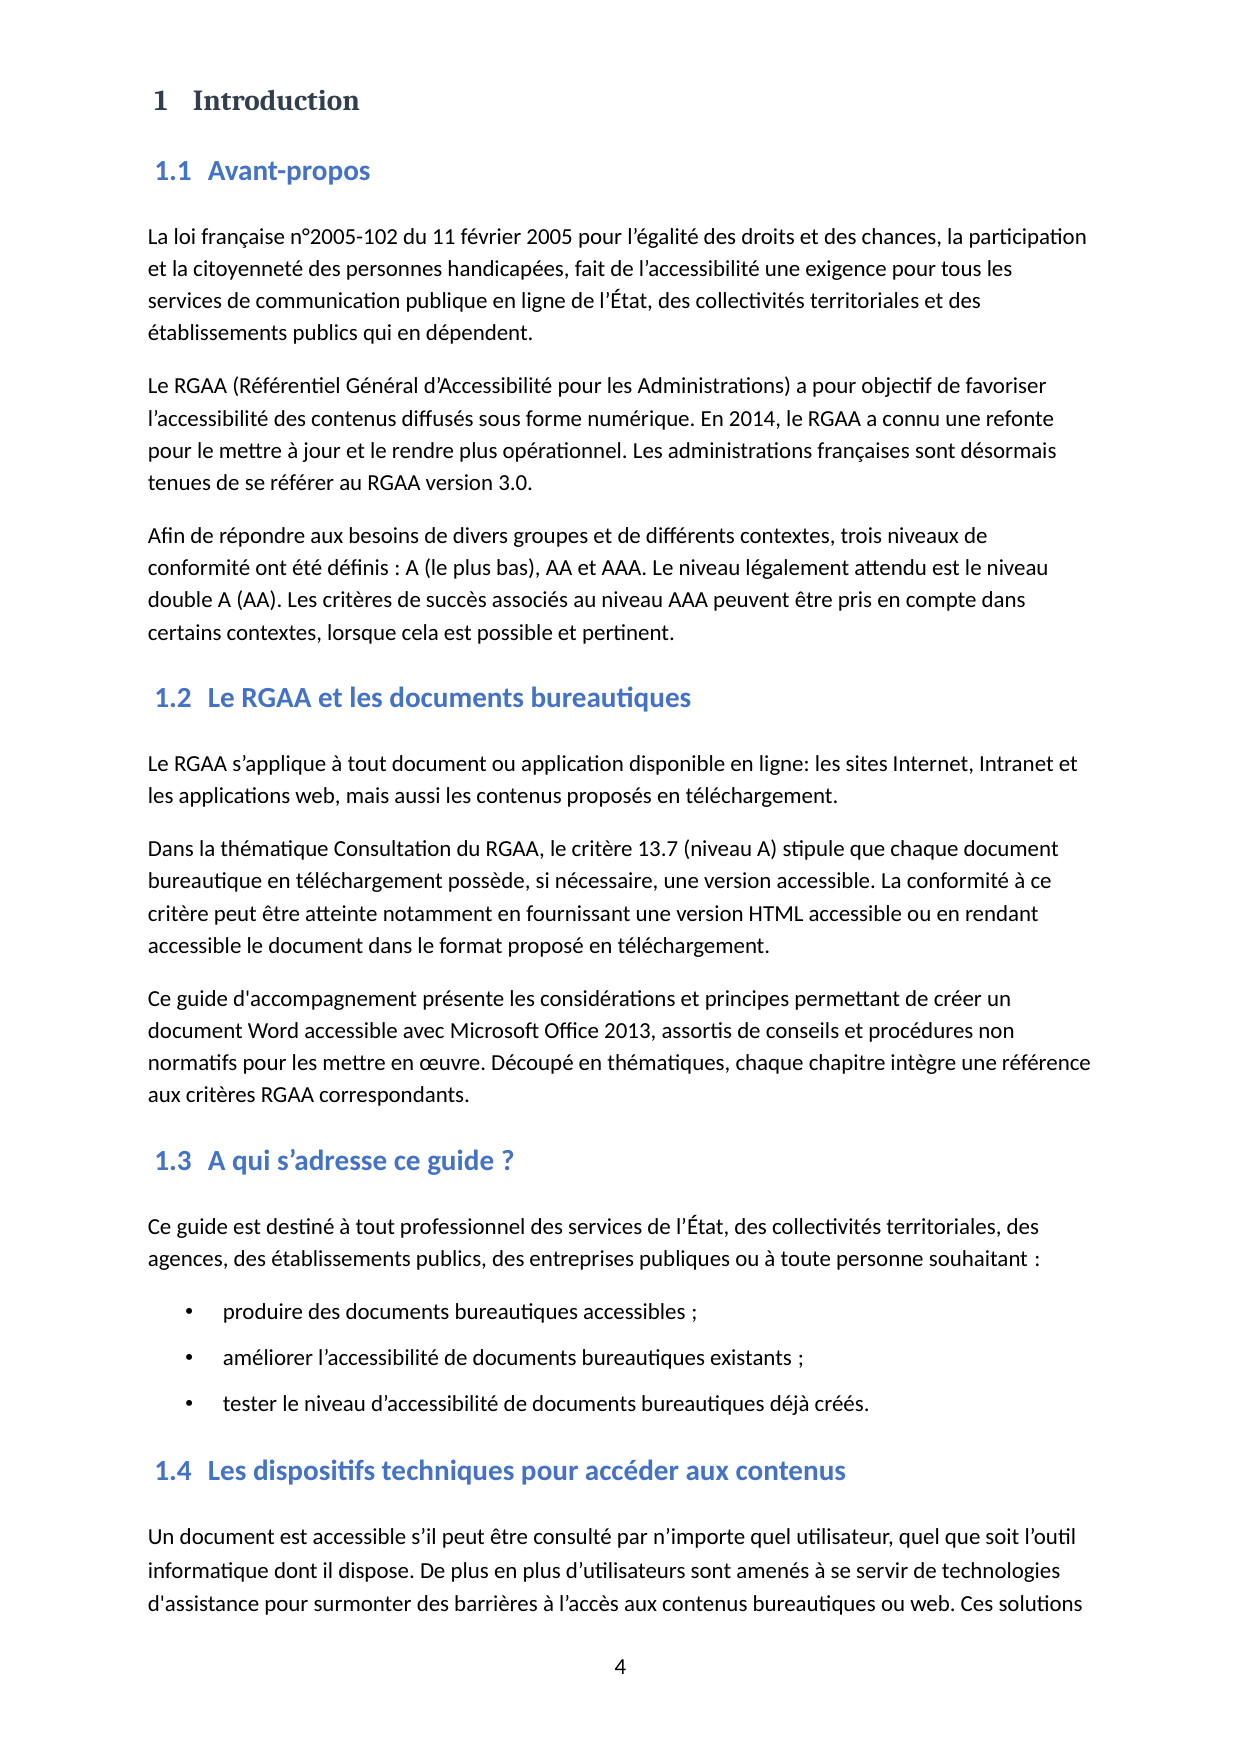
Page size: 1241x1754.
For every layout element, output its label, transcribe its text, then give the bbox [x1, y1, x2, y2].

text Ce guide est destiné à tout professionnel des services de l’État, des collectivités territoriales, des agences, des établissements publics, des entreprises publiques ou à toute personne souhaitant : [148, 1212, 1093, 1272]
text Afin de répondre aux besoins de divers groupes et de différents contextes, trois niveaux de conformité ont été définis : A (le plus bas), AA et AAA. Le niveau légalement attendu est le niveau double A (AA). Les critères de succès associés au niveau AAA peuvent être pris en compte dans certains contextes, lorsque cela est possible et pertinent. [148, 521, 1093, 646]
list tester le niveau d’accessibilité de documents bureautiques déjà créés. [185, 1389, 1093, 1417]
text Le RGAA (Référentiel Général d’Accessibilité pour les Administrations) a pour objectif de favoriser l’accessibilité des contenus diffusés sous forme numérique. En 2014, le RGAA a connu une refonte pour le mettre à jour et le rendre plus opérationnel. Les administrations françaises sont désormais tenues de se référer au RGAA version 3.0. [148, 372, 1093, 496]
subtitle A qui s’adresse ce guide ? [148, 1142, 1093, 1178]
subtitle Avant-propos [148, 152, 1093, 188]
subtitle Introduction [148, 84, 1093, 118]
text Le RGAA s’applique à tout document ou application disponible en ligne: les sites Internet, Intranet et les applications web, mais aussi les contenus proposés en téléchargement. [148, 749, 1093, 809]
text Dans la thématique Consultation du RGAA, le critère 13.7 (niveau A) stipule que chaque document bureautique en téléchargement possède, si nécessaire, une version accessible. La conformité à ce critère peut être atteinte notamment en fournissant une version HTML accessible ou en rendant accessible le document dans le format proposé en téléchargement. [148, 834, 1093, 959]
subtitle Les dispositifs techniques pour accéder aux contenus [148, 1452, 1093, 1488]
list produire des documents bureautiques accessibles ; [185, 1297, 1093, 1325]
text Un document est accessible s’il peut être consulté par n’importe quel utilisateur, quel que soit l’outil informatique dont il dispose. De plus en plus d’utilisateurs sont amenés à se servir de technologies d'assistance pour surmonter des barrières à l’accès aux contenus bureautiques ou web. Ces solutions [148, 1522, 1093, 1617]
list améliorer l’accessibilité de documents bureautiques existants ; [185, 1343, 1093, 1371]
text La loi française n°2005-102 du 11 février 2005 pour l’égalité des droits et des chances, la participation et la citoyenneté des personnes handicapées, fait de l’accessibilité une exigence pour tous les services de communication publique en ligne de l’État, des collectivités territoriales et des établissements publics qui en dépendent. [148, 222, 1093, 347]
text Ce guide d'accompagnement présente les considérations et principes permettant de créer un document Word accessible avec Microsoft Office 2013, assortis de conseils et procédures non normatifs pour les mettre en œuvre. Découpé en thématiques, chaque chapitre intègre une référence aux critères RGAA correspondants. [148, 984, 1093, 1109]
subtitle Le RGAA et les documents bureautiques [148, 679, 1093, 715]
